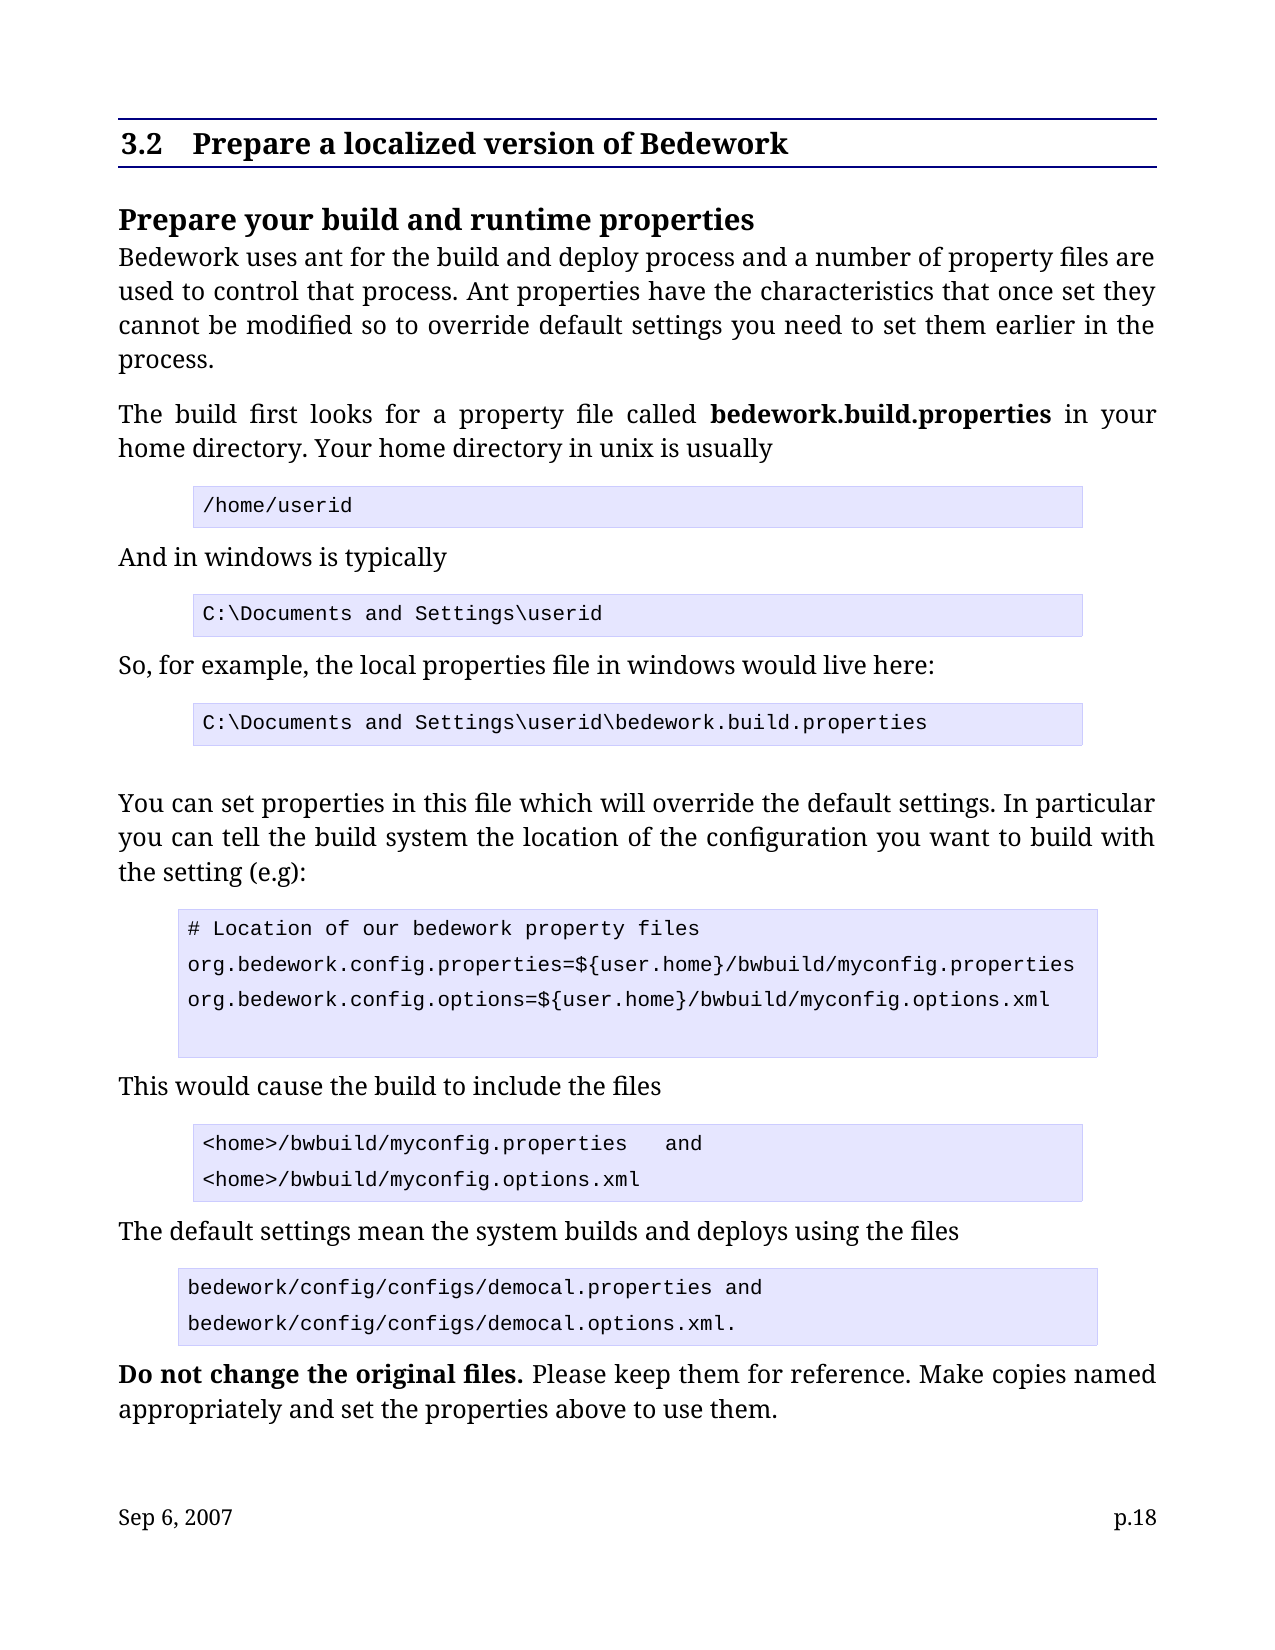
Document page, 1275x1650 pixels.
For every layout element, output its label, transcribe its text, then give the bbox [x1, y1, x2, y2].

text C:\Documents and Settings\userid\bedework.build.properties [194, 704, 1082, 745]
text Do not change the original files. Please keep them for reference. Make copies named appropriately and set the properties above to use them. [118, 1357, 1157, 1425]
text The build first looks for a property file called bedework.build.properties in your home directory. Your home directory in unix is usually [118, 397, 1157, 465]
text <home>/bwbuild/myconfig.options.xml [194, 1159, 1082, 1201]
text So, for example, the local properties file in windows would live here: [118, 648, 1157, 682]
text <home>/bwbuild/myconfig.properties and [194, 1125, 1082, 1157]
text This would cause the build to include the files [118, 1069, 1157, 1103]
text Bedework uses ant for the build and deploy process and a number of property files are used to control that process. Ant properties have the characteristics that once set they cannot be modified so to override default settings you need to set them earlier in the process. [118, 239, 1157, 376]
text bedework/config/configs/democal.properties and bedework/config/configs/democal.options.xml. [179, 1269, 1097, 1345]
text C:\Documents and Settings\userid [194, 595, 1082, 636]
text You can set properties in this file which will override the default settings. In particular you can tell the build system the location of the configuration you want to build with the setting (e.g): [118, 786, 1157, 888]
text org.bedework.config.properties=${user.home}/bwbuild/myconfig.properties [179, 945, 1097, 977]
text org.bedework.config.options=${user.home}/bwbuild/myconfig.options.xml [179, 980, 1097, 1013]
text The default settings mean the system builds and deploys using the files [118, 1213, 1157, 1247]
text # Location of our bedework property files [179, 910, 1097, 942]
subtitle Prepare your build and runtime properties [118, 199, 1157, 239]
text /home/userid [194, 487, 1082, 527]
subtitle Prepare a localized version of Bedework [118, 120, 1157, 166]
text And in windows is typically [118, 539, 1157, 573]
